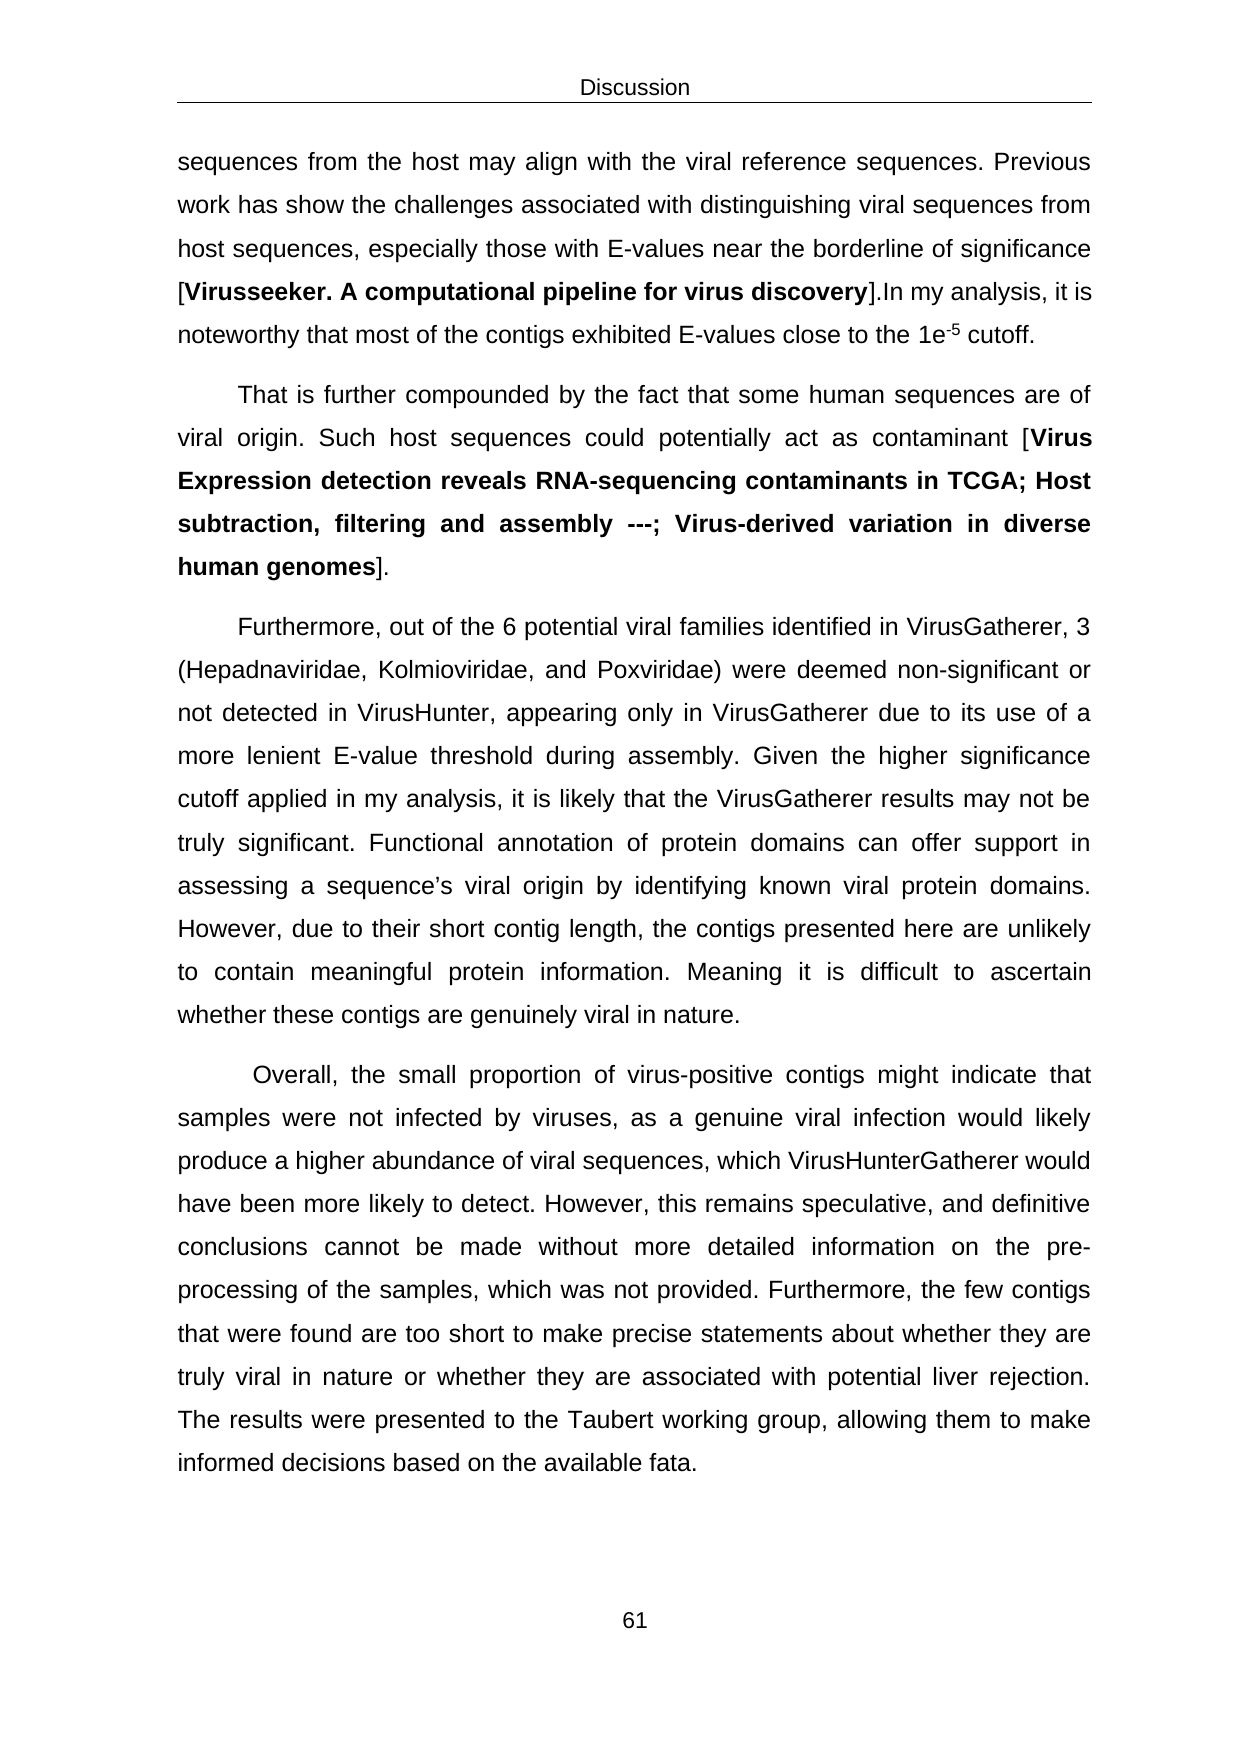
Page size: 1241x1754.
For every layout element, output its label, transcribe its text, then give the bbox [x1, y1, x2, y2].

text Furthermore, out of the 6 potential viral families identified in VirusGatherer, 3 (Hepadnaviridae, Kolmioviridae, and Poxviridae) were deemed non-significant or not detected in VirusHunter, appearing only in VirusGatherer due to its use of a more lenient E-value threshold during assembly. Given the higher significance cutoff applied in my analysis, it is likely that the VirusGatherer results may not be truly significant. Functional annotation of protein domains can offer support in assessing a sequence’s viral origin by identifying known viral protein domains. However, due to their short contig length, the contigs presented here are unlikely to contain meaningful protein information. Meaning it is difficult to ascertain whether these contigs are genuinely viral in nature. [177, 612, 1092, 1029]
text That is further compounded by the fact that some human sequences are of viral origin. Such host sequences could potentially act as contaminant [Virus Expression detection reveals RNA-sequencing contaminants in TCGA; Host subtraction, filtering and assembly ---; Virus-derived variation in diverse human genomes]. [177, 380, 1092, 581]
text sequences from the host may align with the viral reference sequences. Previous work has show the challenges associated with distinguishing viral sequences from host sequences, especially those with E-values near the borderline of significance [Virusseeker. A computational pipeline for virus discovery].In my analysis, it is noteworthy that most of the contigs exhibited E-values close to the 1e-5 cutoff. [177, 147, 1092, 349]
text Overall, the small proportion of virus-positive contigs might indicate that samples were not infected by viruses, as a genuine viral infection would likely produce a higher abundance of viral sequences, which VirusHunterGatherer would have been more likely to detect. However, this remains speculative, and definitive conclusions cannot be made without more detailed information on the pre-processing of the samples, which was not provided. Furthermore, the few contigs that were found are too short to make precise statements about whether they are truly viral in nature or whether they are associated with potential liver rejection. The results were presented to the Taubert working group, allowing them to make informed decisions based on the available fata. [177, 1060, 1092, 1477]
